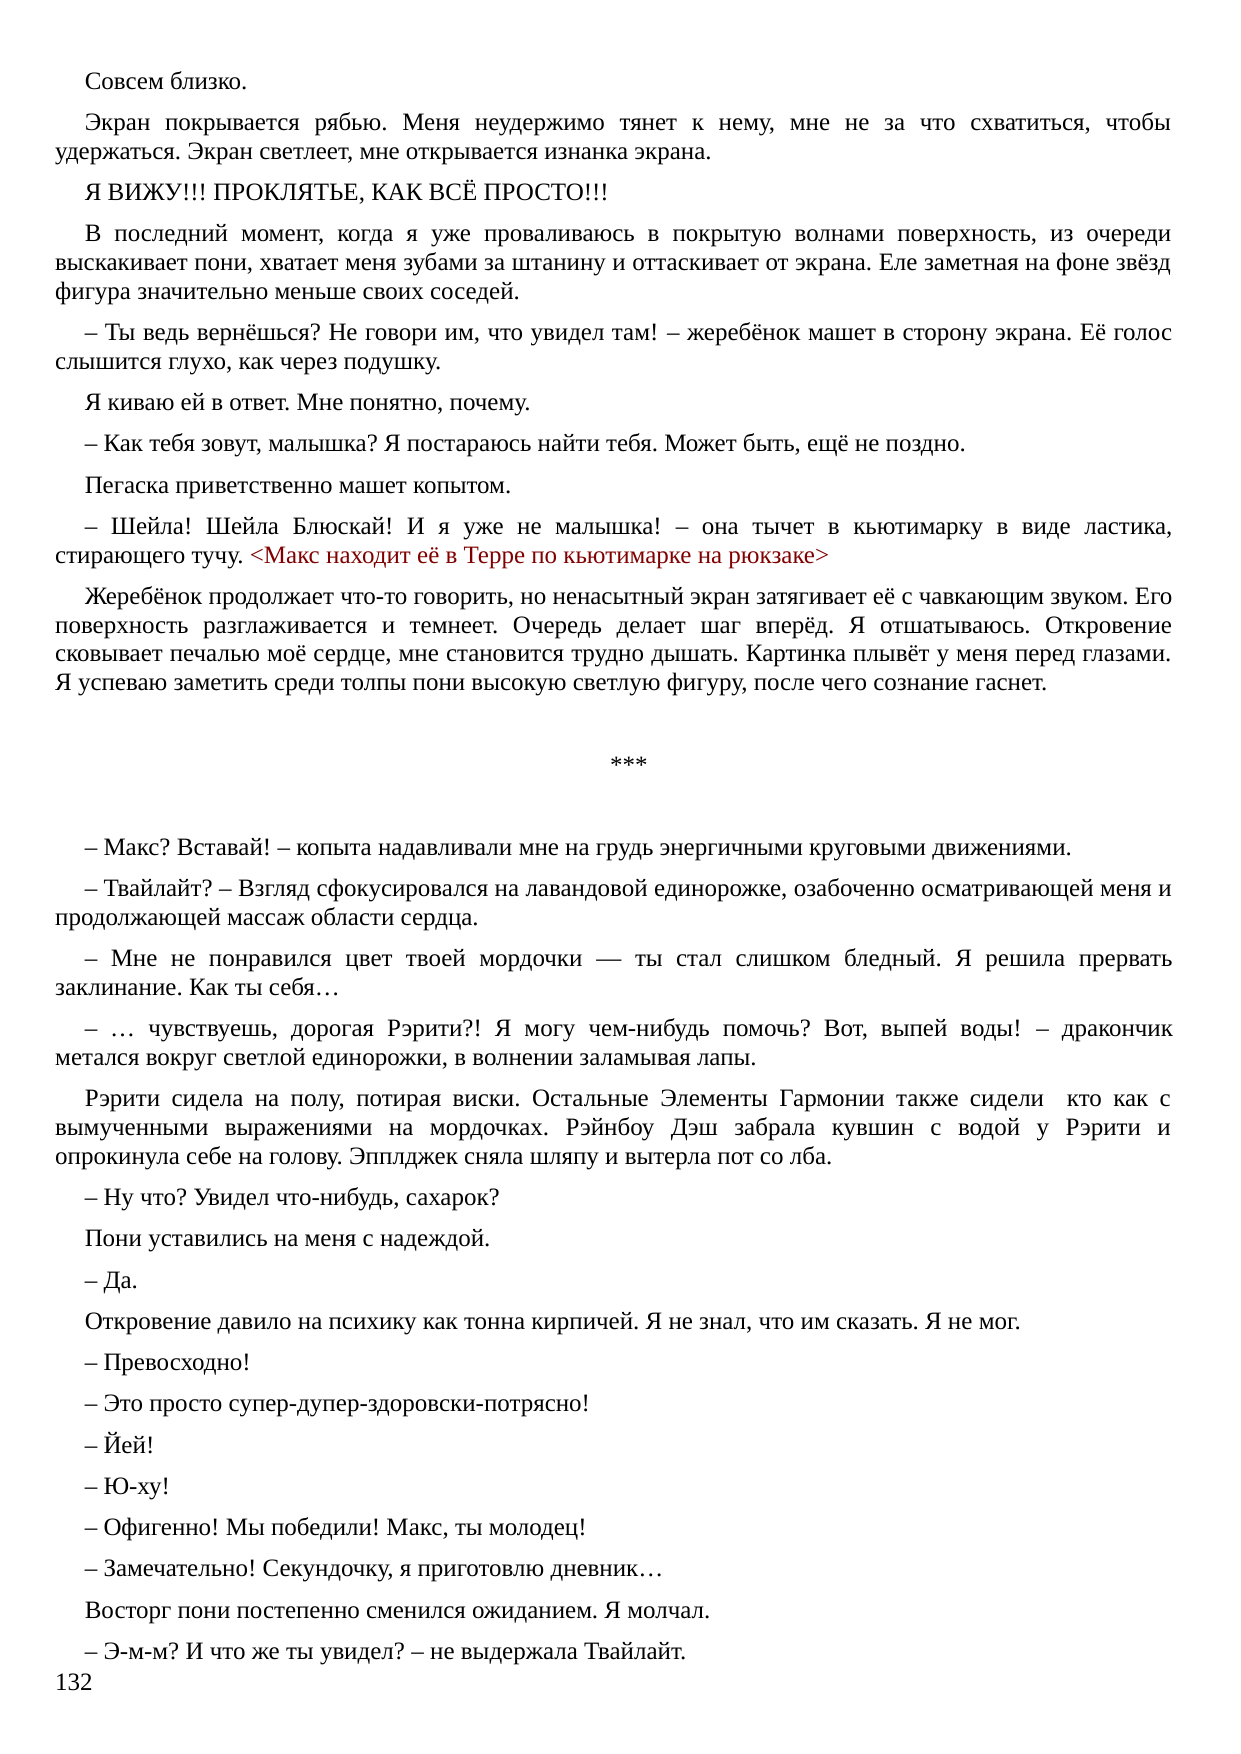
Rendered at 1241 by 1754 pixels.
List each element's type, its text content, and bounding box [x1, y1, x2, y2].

text *** [55, 750, 1173, 778]
text – Офигенно! Мы победили! Макс, ты молодец! [55, 1512, 1173, 1541]
text – Ну что? Увидел что-нибудь, сахарок? [55, 1182, 1173, 1211]
text В последний момент, когда я уже проваливаюсь в покрытую волнами поверхность, из очереди выскакивает пони, хватает меня зубами за штанину и оттаскивает от экрана. Еле заметная на фоне звёзд фигура значительно меньше своих соседей. [55, 218, 1173, 305]
text – Шейла! Шейла Блюскай! И я уже не малышка! – она тычет в кьютимарку в виде ластика, стирающего тучу. <Макс находит её в Терре по кьютимарке на рюкзаке> [55, 511, 1173, 568]
text – Макс? Вставай! – копыта надавливали мне на грудь энергичными круговыми движениями. [55, 832, 1173, 861]
text – Превосходно! [55, 1347, 1173, 1376]
text – Как тебя зовут, малышка? Я постараюсь найти тебя. Может быть, ещё не поздно. [55, 428, 1173, 457]
text Восторг пони постепенно сменился ожиданием. Я молчал. [55, 1595, 1173, 1623]
text – Замечательно! Секундочку, я приготовлю дневник… [55, 1553, 1173, 1582]
text – Твайлайт? – Взгляд сфокусировался на лавандовой единорожке, озабоченно осматривающей меня и продолжающей массаж области сердца. [55, 873, 1173, 931]
text Откровение давило на психику как тонна кирпичей. Я не знал, что им сказать. Я не мог. [55, 1306, 1173, 1335]
text – Мне не понравился цвет твоей мордочки — ты стал слишком бледный. Я решила прервать заклинание. Как ты себя… [55, 943, 1173, 1001]
text Я ВИЖУ!!! ПРОКЛЯТЬЕ, КАК ВСЁ ПРОСТО!!! [55, 177, 1173, 206]
text Экран покрывается рябью. Меня неудержимо тянет к нему, мне не за что схватиться, чтобы удержаться. Экран светлеет, мне открывается изнанка экрана. [55, 107, 1173, 165]
text – … чувствуешь, дорогая Рэрити?! Я могу чем-нибудь помочь? Вот, выпей воды! – дракончик метался вокруг светлой единорожки, в волнении заламывая лапы. [55, 1013, 1173, 1071]
text Пегаска приветственно машет копытом. [55, 470, 1173, 498]
text – Ю-ху! [55, 1471, 1173, 1500]
text Рэрити сидела на полу, потирая виски. Остальные Элементы Гармонии также сидели кто как с вымученными выражениями на мордочках. Рэйнбоу Дэш забрала кувшин с водой у Рэрити и опрокинула себе на голову. Эпплджек сняла шляпу и вытерла пот со лба. [55, 1083, 1173, 1170]
text Совсем близко. [55, 66, 1173, 95]
text – Ты ведь вернёшься? Не говори им, что увидел там! – жеребёнок машет в сторону экрана. Её голос слышится глухо, как через подушку. [55, 317, 1173, 375]
text Пони уставились на меня с надеждой. [55, 1223, 1173, 1252]
text – Йей! [55, 1430, 1173, 1458]
text – Э-м-м? И что же ты увидел? – не выдержала Твайлайт. [55, 1636, 1173, 1665]
text – Это просто супер-дупер-здоровски-потрясно! [55, 1388, 1173, 1417]
text Я киваю ей в ответ. Мне понятно, почему. [55, 387, 1173, 416]
text Жеребёнок продолжает что-то говорить, но ненасытный экран затягивает её с чавкающим звуком. Его поверхность разглаживается и темнеет. Очередь делает шаг вперёд. Я отшатываюсь. Откровение сковывает печалью моё сердце, мне становится трудно дышать. Картинка плывёт у меня перед глазами. Я успеваю заметить среди толпы пони высокую светлую фигуру, после чего сознание гаснет. [55, 581, 1173, 696]
text – Да. [55, 1265, 1173, 1293]
